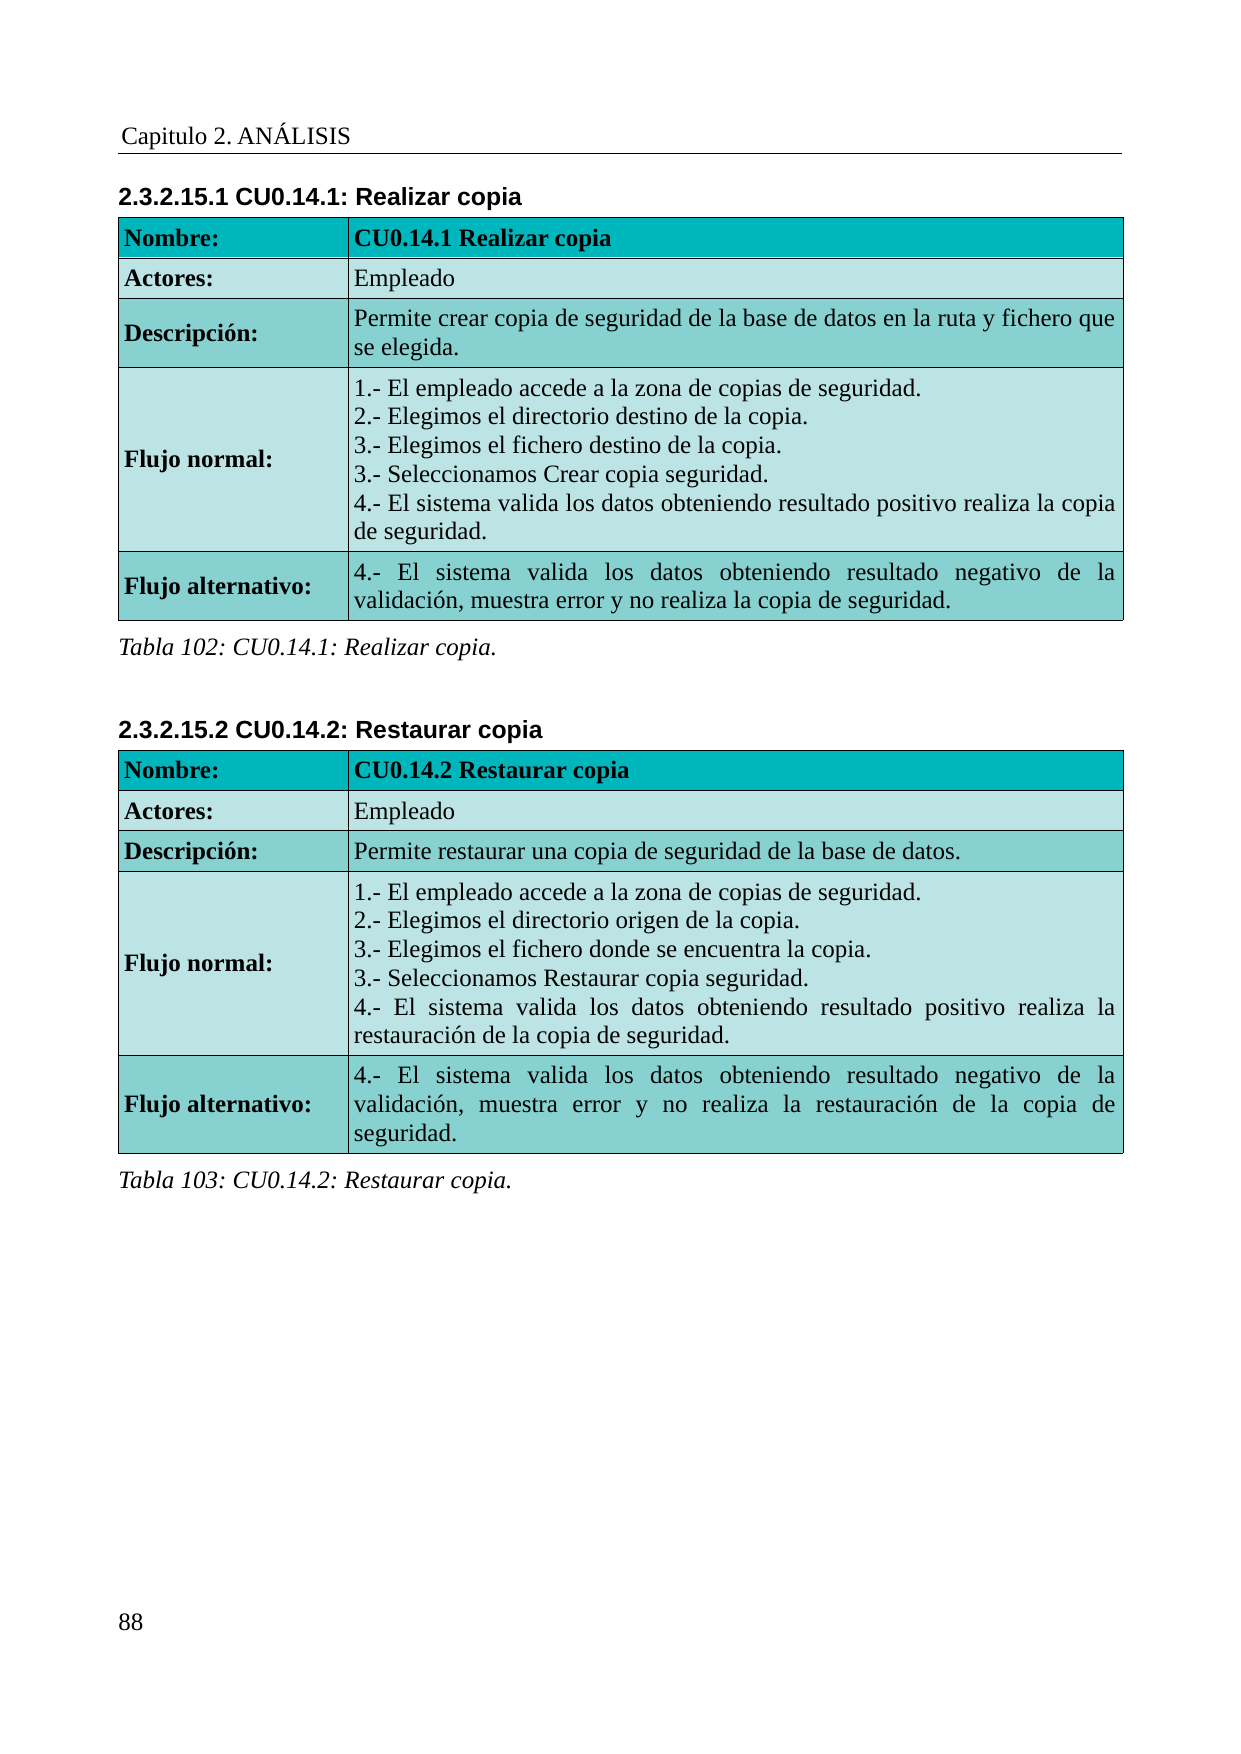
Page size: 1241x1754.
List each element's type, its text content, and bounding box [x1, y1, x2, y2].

text Tabla 103: CU0.14.2: Restaurar copia. [118, 1165, 1122, 1194]
table_cell Empleado [349, 259, 1123, 298]
table_cell Actores: [119, 259, 348, 298]
table_cell 4.- El sistema valida los datos obteniendo resultado negativo de la validación, muestra error y no realiza la copia de seguridad. [349, 552, 1123, 620]
table_cell 4.- El sistema valida los datos obteniendo resultado negativo de la validación, muestra error y no realiza la restauración de la copia de seguridad. [349, 1056, 1123, 1153]
subtitle 2.3.2.15.1 CU0.14.1: Realizar copia [118, 182, 1122, 211]
table_cell Flujo normal: [119, 872, 348, 1055]
table_cell Flujo normal: [119, 368, 348, 551]
table_cell Descripción: [119, 299, 348, 367]
table_cell 1.- El empleado accede a la zona de copias de seguridad. 2.- Elegimos el directorio destino de la copia. 3.- Elegimos el fichero destino de la copia. 3.- Seleccionamos Crear copia seguridad. 4.- El sistema valida los datos obteniendo resultado positivo realiza la copia de seguridad. [349, 368, 1123, 551]
table_cell Permite crear copia de seguridad de la base de datos en la ruta y fichero que se elegida. [349, 299, 1123, 367]
table_cell Descripción: [119, 831, 348, 871]
text Tabla 102: CU0.14.1: Realizar copia. [118, 632, 1122, 661]
table_cell Permite restaurar una copia de seguridad de la base de datos. [349, 831, 1123, 871]
table_cell Empleado [349, 791, 1123, 830]
table_cell Actores: [119, 791, 348, 830]
subtitle 2.3.2.15.2 CU0.14.2: Restaurar copia [118, 715, 1122, 743]
table_cell Flujo alternativo: [119, 552, 348, 620]
table_cell 1.- El empleado accede a la zona de copias de seguridad. 2.- Elegimos el directorio origen de la copia. 3.- Elegimos el fichero donde se encuentra la copia. 3.- Seleccionamos Restaurar copia seguridad. 4.- El sistema valida los datos obteniendo resultado positivo realiza la restauración de la copia de seguridad. [349, 872, 1123, 1055]
table_header Nombre: [119, 218, 348, 257]
table_header CU0.14.2 Restaurar copia [349, 751, 1123, 790]
table_header Nombre: [119, 751, 348, 790]
table_cell Flujo alternativo: [119, 1056, 348, 1153]
table_header CU0.14.1 Realizar copia [349, 218, 1123, 257]
